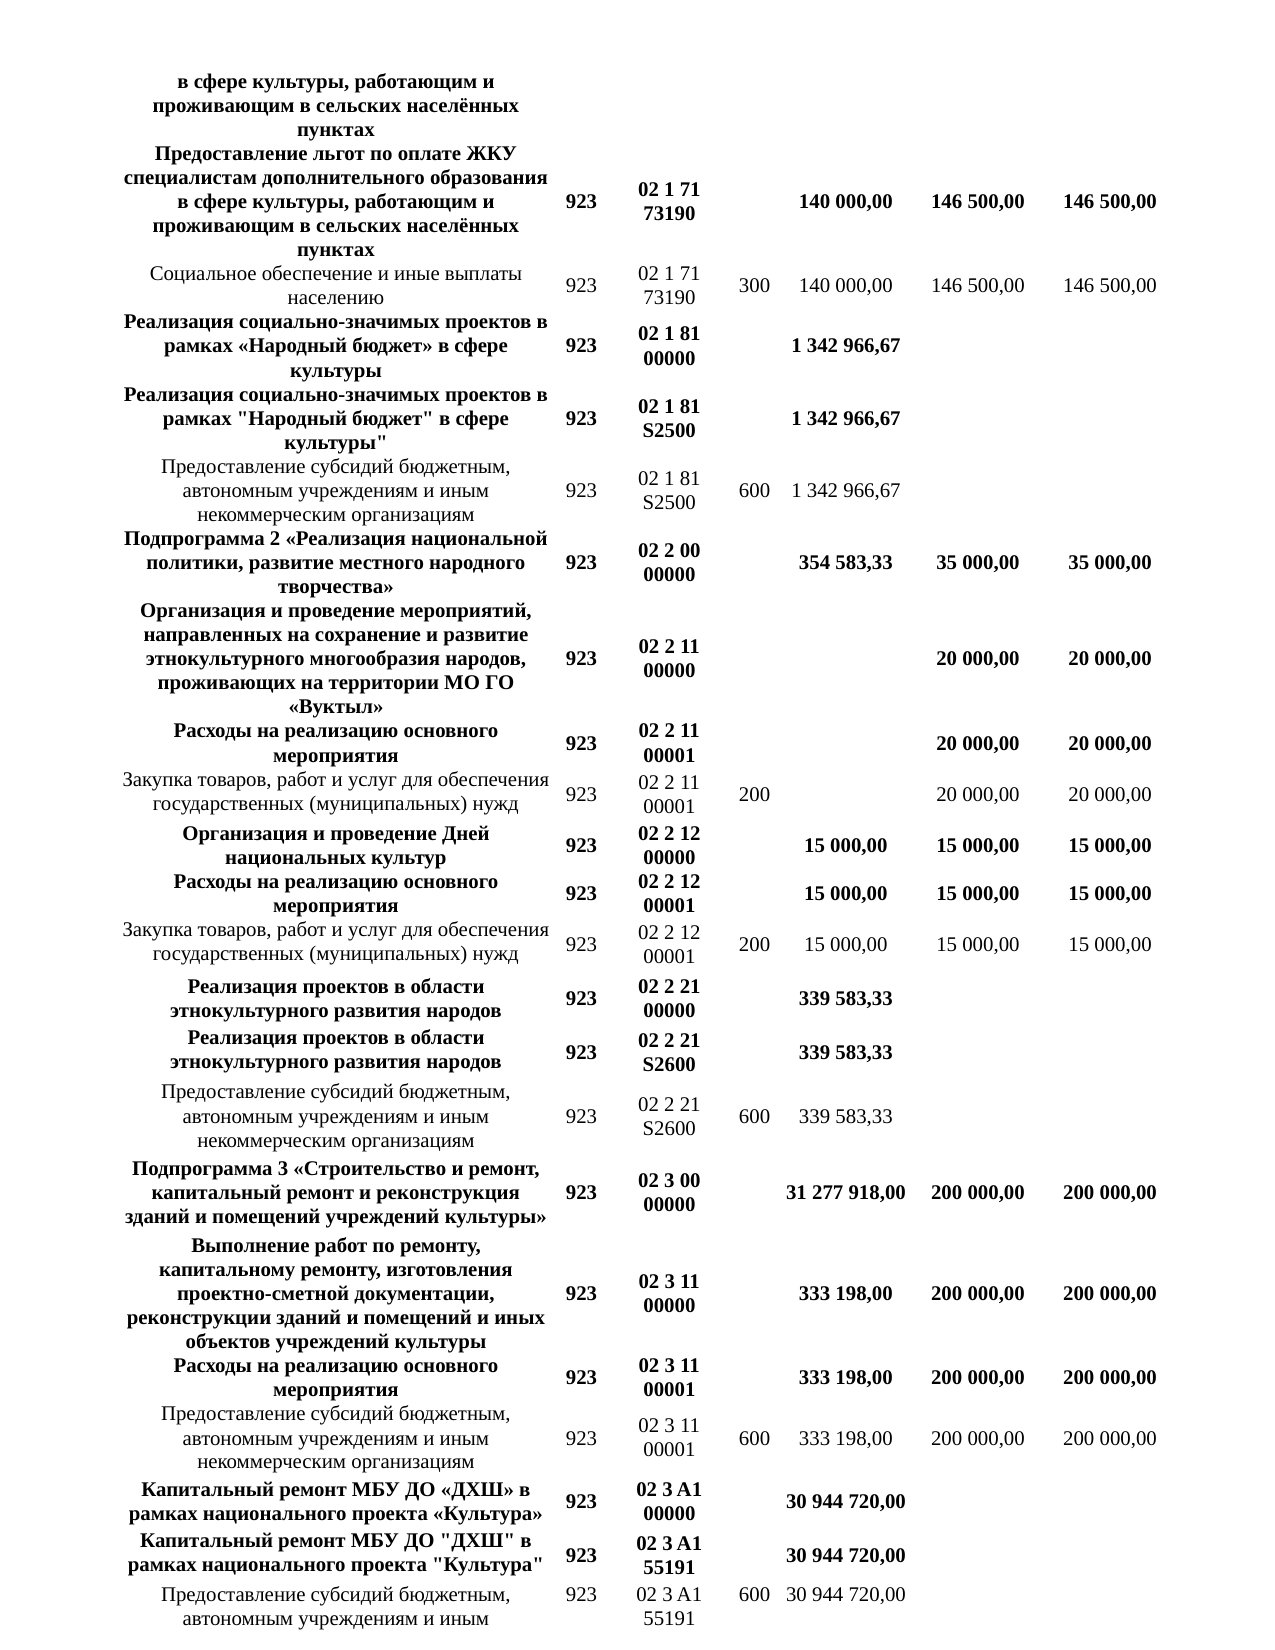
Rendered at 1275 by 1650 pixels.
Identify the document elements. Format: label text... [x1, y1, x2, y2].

table_cell [912, 1528, 1044, 1582]
table_cell 339 583,33 [780, 1080, 912, 1152]
table_cell 15 000,00 [912, 869, 1044, 917]
table_cell [912, 309, 1044, 382]
table_cell [1044, 382, 1176, 454]
table_cell Предоставление субсидий бюджетным, автономным учреждениям и иным некоммерческим организациям [118, 454, 553, 526]
table_cell [729, 1353, 779, 1401]
table_cell 1 342 966,67 [780, 309, 912, 382]
table_cell 1 342 966,67 [780, 454, 912, 526]
table_cell 600 [729, 1080, 779, 1152]
table_cell [1044, 971, 1176, 1025]
table_cell [912, 1025, 1044, 1079]
table_cell в сфере культуры, работающим и проживающим в сельских населённых пунктах [118, 69, 553, 141]
table_cell 20 000,00 [1044, 767, 1176, 821]
table_cell 35 000,00 [1044, 526, 1176, 598]
table_cell 333 198,00 [780, 1401, 912, 1473]
table_cell 15 000,00 [1044, 917, 1176, 971]
table_cell 02 1 81 S2500 [609, 382, 729, 454]
table_cell 200 000,00 [912, 1353, 1044, 1401]
table_cell 146 500,00 [1044, 261, 1176, 309]
table_cell 200 000,00 [912, 1152, 1044, 1233]
table_cell 333 198,00 [780, 1353, 912, 1401]
table_cell 02 2 11 00000 [609, 598, 729, 718]
table_cell 20 000,00 [912, 767, 1044, 821]
table_cell [729, 1152, 779, 1233]
table_cell 15 000,00 [780, 821, 912, 869]
table_cell [780, 719, 912, 767]
table_cell 02 2 00 00000 [609, 526, 729, 598]
table_cell Капитальный ремонт МБУ ДО "ДХШ" в рамках национального проекта "Культура" [118, 1528, 553, 1582]
table_cell Организация и проведение Дней национальных культур [118, 821, 553, 869]
table_cell 35 000,00 [912, 526, 1044, 598]
table_cell Закупка товаров, работ и услуг для обеспечения государственных (муниципальных) нужд [118, 917, 553, 971]
table_cell 923 [553, 382, 609, 454]
table_cell 02 2 11 00001 [609, 719, 729, 767]
table_cell [912, 1582, 1044, 1630]
table_cell [1044, 69, 1176, 141]
table_cell [609, 69, 729, 141]
table_cell Подпрограмма 3 «Строительство и ремонт, капитальный ремонт и реконструкция зданий и помещений учреждений культуры» [118, 1152, 553, 1233]
table_cell [729, 971, 779, 1025]
table_cell 15 000,00 [1044, 821, 1176, 869]
table_cell 02 3 11 00001 [609, 1401, 729, 1473]
table_cell 923 [553, 1152, 609, 1233]
table_cell [912, 971, 1044, 1025]
table_cell 02 2 11 00001 [609, 767, 729, 821]
table_cell [729, 141, 779, 261]
table_cell [1044, 1025, 1176, 1079]
table_cell 30 944 720,00 [780, 1582, 912, 1630]
table_cell 20 000,00 [1044, 598, 1176, 718]
table_cell Реализация социально-значимых проектов в рамках "Народный бюджет" в сфере культуры" [118, 382, 553, 454]
table_cell 923 [553, 821, 609, 869]
table_cell 200 [729, 767, 779, 821]
table_cell [1044, 1080, 1176, 1152]
table_cell 02 3 A1 00000 [609, 1474, 729, 1528]
table_cell 02 3 11 00000 [609, 1233, 729, 1353]
table_cell 02 3 A1 55191 [609, 1528, 729, 1582]
table_cell 200 000,00 [912, 1401, 1044, 1473]
table_cell Подпрограмма 2 «Реализация национальной политики, развитие местного народного творчества» [118, 526, 553, 598]
table_cell 200 000,00 [1044, 1152, 1176, 1233]
table_cell 140 000,00 [780, 141, 912, 261]
table_cell [729, 69, 779, 141]
table_cell 923 [553, 309, 609, 382]
table_cell [729, 1233, 779, 1353]
table_cell Капитальный ремонт МБУ ДО «ДХШ» в рамках национального проекта «Культура» [118, 1474, 553, 1528]
table_cell [780, 598, 912, 718]
table_cell 923 [553, 454, 609, 526]
table_cell Социальное обеспечение и иные выплаты населению [118, 261, 553, 309]
table_cell [729, 821, 779, 869]
table_cell 02 2 21 00000 [609, 971, 729, 1025]
table_cell 02 1 81 S2500 [609, 454, 729, 526]
table_cell 02 3 11 00001 [609, 1353, 729, 1401]
table_cell 923 [553, 869, 609, 917]
table_cell 923 [553, 719, 609, 767]
table_cell 146 500,00 [912, 261, 1044, 309]
table_cell 20 000,00 [912, 719, 1044, 767]
table_cell Расходы на реализацию основного мероприятия [118, 719, 553, 767]
table_cell 02 1 71 73190 [609, 261, 729, 309]
table_cell 600 [729, 454, 779, 526]
table_cell [729, 1528, 779, 1582]
table_cell 600 [729, 1582, 779, 1630]
table_cell 02 2 21 S2600 [609, 1080, 729, 1152]
table_cell 1 342 966,67 [780, 382, 912, 454]
table_cell 200 000,00 [912, 1233, 1044, 1353]
table_cell 923 [553, 1080, 609, 1152]
table_cell 15 000,00 [780, 869, 912, 917]
table_cell 600 [729, 1401, 779, 1473]
table_cell 146 500,00 [1044, 141, 1176, 261]
table_cell 923 [553, 1401, 609, 1473]
table_cell [729, 869, 779, 917]
table_cell 923 [553, 767, 609, 821]
table_cell 15 000,00 [1044, 869, 1176, 917]
table_cell [1044, 454, 1176, 526]
table_cell 15 000,00 [780, 917, 912, 971]
table_cell 923 [553, 1474, 609, 1528]
table_cell [1044, 1528, 1176, 1582]
table_cell 333 198,00 [780, 1233, 912, 1353]
table_cell 02 2 21 S2600 [609, 1025, 729, 1079]
table_cell Реализация социально-значимых проектов в рамках «Народный бюджет» в сфере культуры [118, 309, 553, 382]
table_cell 200 [729, 917, 779, 971]
table_cell 20 000,00 [1044, 719, 1176, 767]
table_cell 02 3 00 00000 [609, 1152, 729, 1233]
table_cell [912, 454, 1044, 526]
table_cell 923 [553, 1528, 609, 1582]
table_cell [912, 382, 1044, 454]
table_cell Расходы на реализацию основного мероприятия [118, 869, 553, 917]
table_cell 339 583,33 [780, 1025, 912, 1079]
table_cell [729, 309, 779, 382]
table_cell 15 000,00 [912, 821, 1044, 869]
table_cell 02 1 71 73190 [609, 141, 729, 261]
table_cell [553, 69, 609, 141]
table_cell 923 [553, 261, 609, 309]
table_cell 02 2 12 00001 [609, 869, 729, 917]
table_cell 140 000,00 [780, 261, 912, 309]
table_cell 31 277 918,00 [780, 1152, 912, 1233]
table_cell 200 000,00 [1044, 1233, 1176, 1353]
table_cell 30 944 720,00 [780, 1528, 912, 1582]
table_cell 02 2 12 00001 [609, 917, 729, 971]
table_cell 02 3 A1 55191 [609, 1582, 729, 1630]
table_cell [912, 1474, 1044, 1528]
table_cell [729, 719, 779, 767]
table_cell Реализация проектов в области этнокультурного развития народов [118, 1025, 553, 1079]
table_cell [912, 69, 1044, 141]
table_cell 923 [553, 526, 609, 598]
table_cell [1044, 1474, 1176, 1528]
table_cell 923 [553, 1353, 609, 1401]
table_cell Предоставление субсидий бюджетным, автономным учреждениям и иным некоммерческим организациям [118, 1401, 553, 1473]
table_cell [729, 1025, 779, 1079]
table_cell 200 000,00 [1044, 1353, 1176, 1401]
table_cell [780, 767, 912, 821]
table_cell 20 000,00 [912, 598, 1044, 718]
table_cell Выполнение работ по ремонту, капитальному ремонту, изготовления проектно-сметной документации, реконструкции зданий и помещений и иных объектов учреждений культуры [118, 1233, 553, 1353]
table_cell 146 500,00 [912, 141, 1044, 261]
table_cell 923 [553, 1233, 609, 1353]
table_cell 923 [553, 141, 609, 261]
table_cell 02 1 81 00000 [609, 309, 729, 382]
table_cell [729, 382, 779, 454]
table_cell 200 000,00 [1044, 1401, 1176, 1473]
table_cell 339 583,33 [780, 971, 912, 1025]
table_cell 30 944 720,00 [780, 1474, 912, 1528]
table_cell [1044, 1582, 1176, 1630]
table_cell [912, 1080, 1044, 1152]
table_cell 923 [553, 598, 609, 718]
table_cell 923 [553, 917, 609, 971]
table_cell Предоставление льгот по оплате ЖКУ специалистам дополнительного образования в сфере культуры, работающим и проживающим в сельских населённых пунктах [118, 141, 553, 261]
table_cell 354 583,33 [780, 526, 912, 598]
table_cell [729, 526, 779, 598]
table_cell 02 2 12 00000 [609, 821, 729, 869]
table_cell 300 [729, 261, 779, 309]
table_cell [1044, 309, 1176, 382]
table_cell Расходы на реализацию основного мероприятия [118, 1353, 553, 1401]
table_cell 15 000,00 [912, 917, 1044, 971]
table_cell Предоставление субсидий бюджетным, автономным учреждениям и иным [118, 1582, 553, 1630]
table_cell Реализация проектов в области этнокультурного развития народов [118, 971, 553, 1025]
table_cell 923 [553, 1582, 609, 1630]
table_cell [729, 598, 779, 718]
table_cell [729, 1474, 779, 1528]
table_cell [780, 69, 912, 141]
table_cell Закупка товаров, работ и услуг для обеспечения государственных (муниципальных) нужд [118, 767, 553, 821]
table_cell 923 [553, 971, 609, 1025]
table_cell 923 [553, 1025, 609, 1079]
table_cell Организация и проведение мероприятий, направленных на сохранение и развитие этнокультурного многообразия народов, проживающих на территории МО ГО «Вуктыл» [118, 598, 553, 718]
table_cell Предоставление субсидий бюджетным, автономным учреждениям и иным некоммерческим организациям [118, 1080, 553, 1152]
